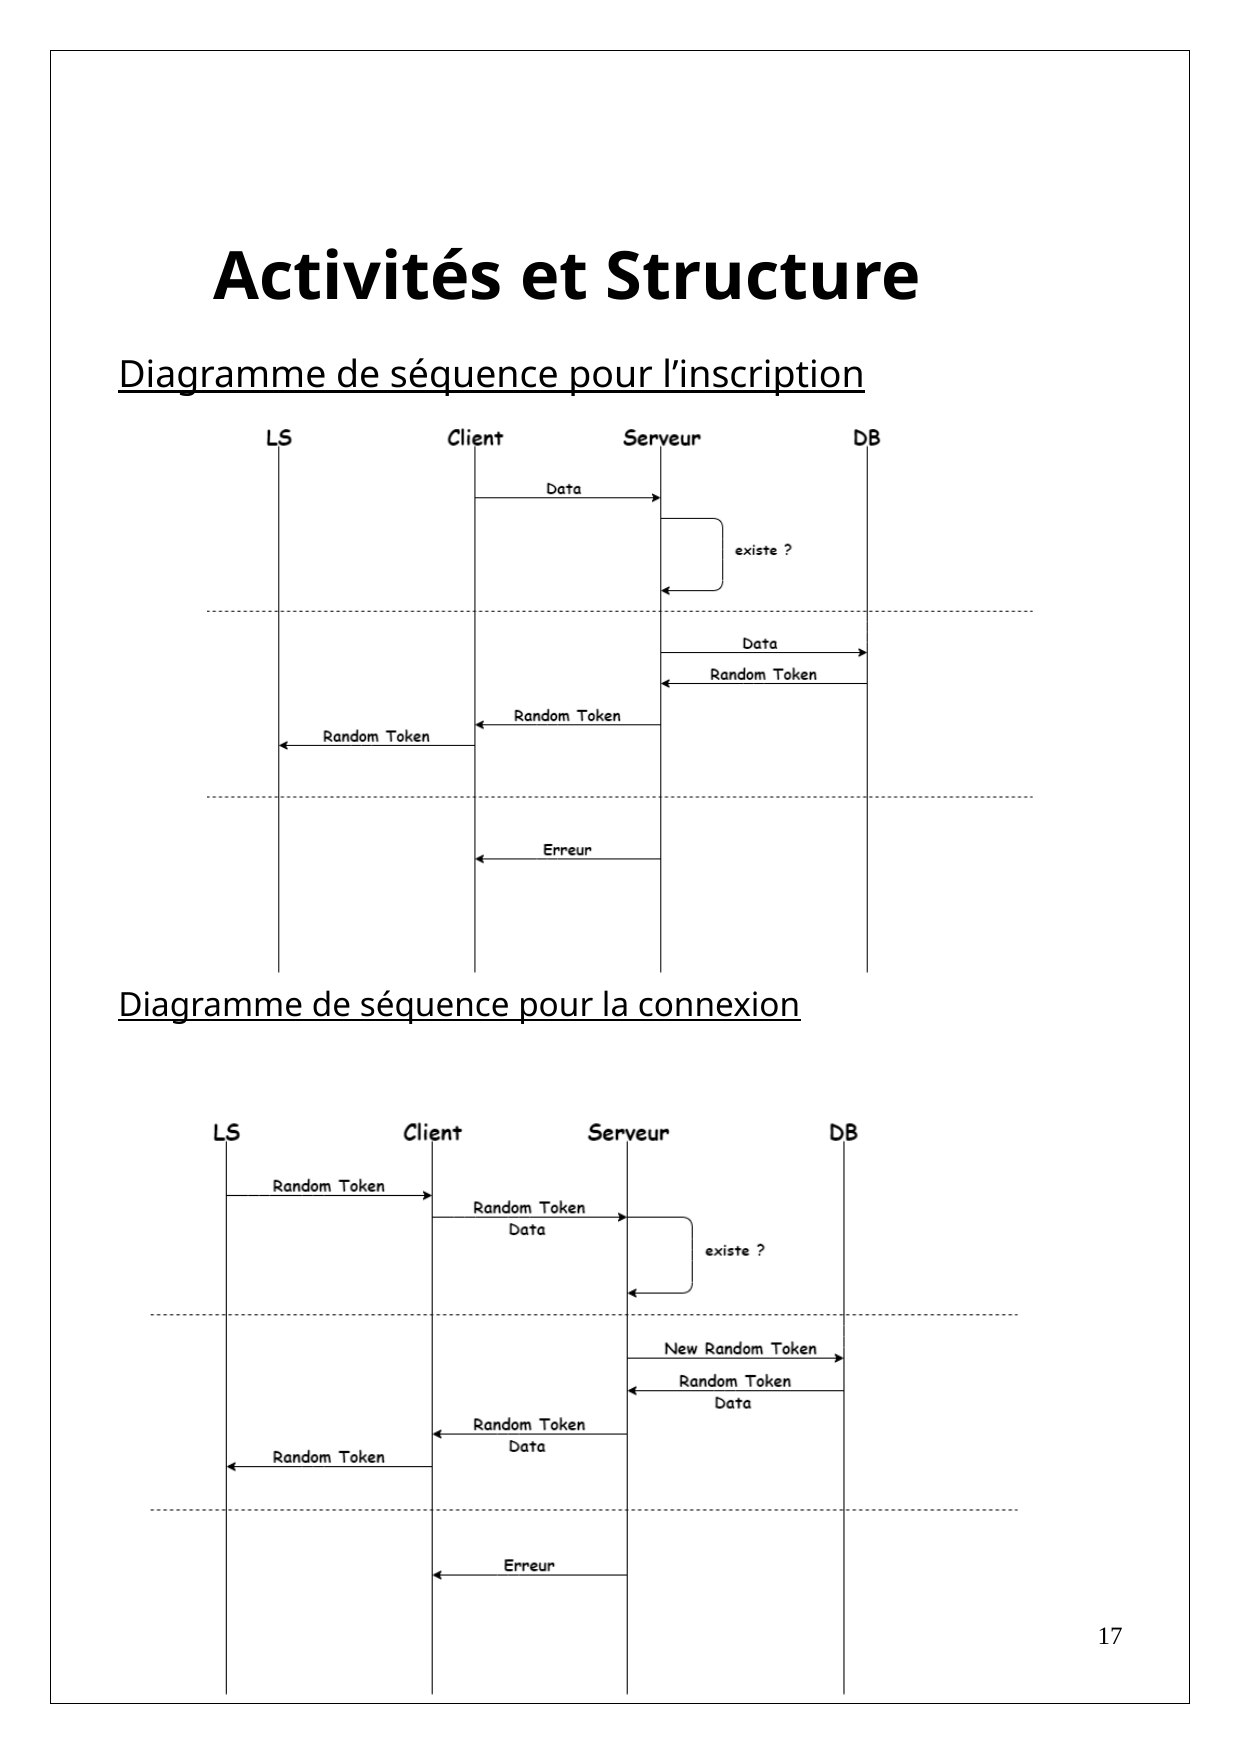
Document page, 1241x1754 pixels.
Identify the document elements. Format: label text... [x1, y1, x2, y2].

text Activités et Structure [118, 228, 1122, 319]
text Diagramme de séquence pour la connexion [118, 967, 1122, 1026]
text Diagramme de séquence pour l’inscription [118, 347, 1122, 398]
